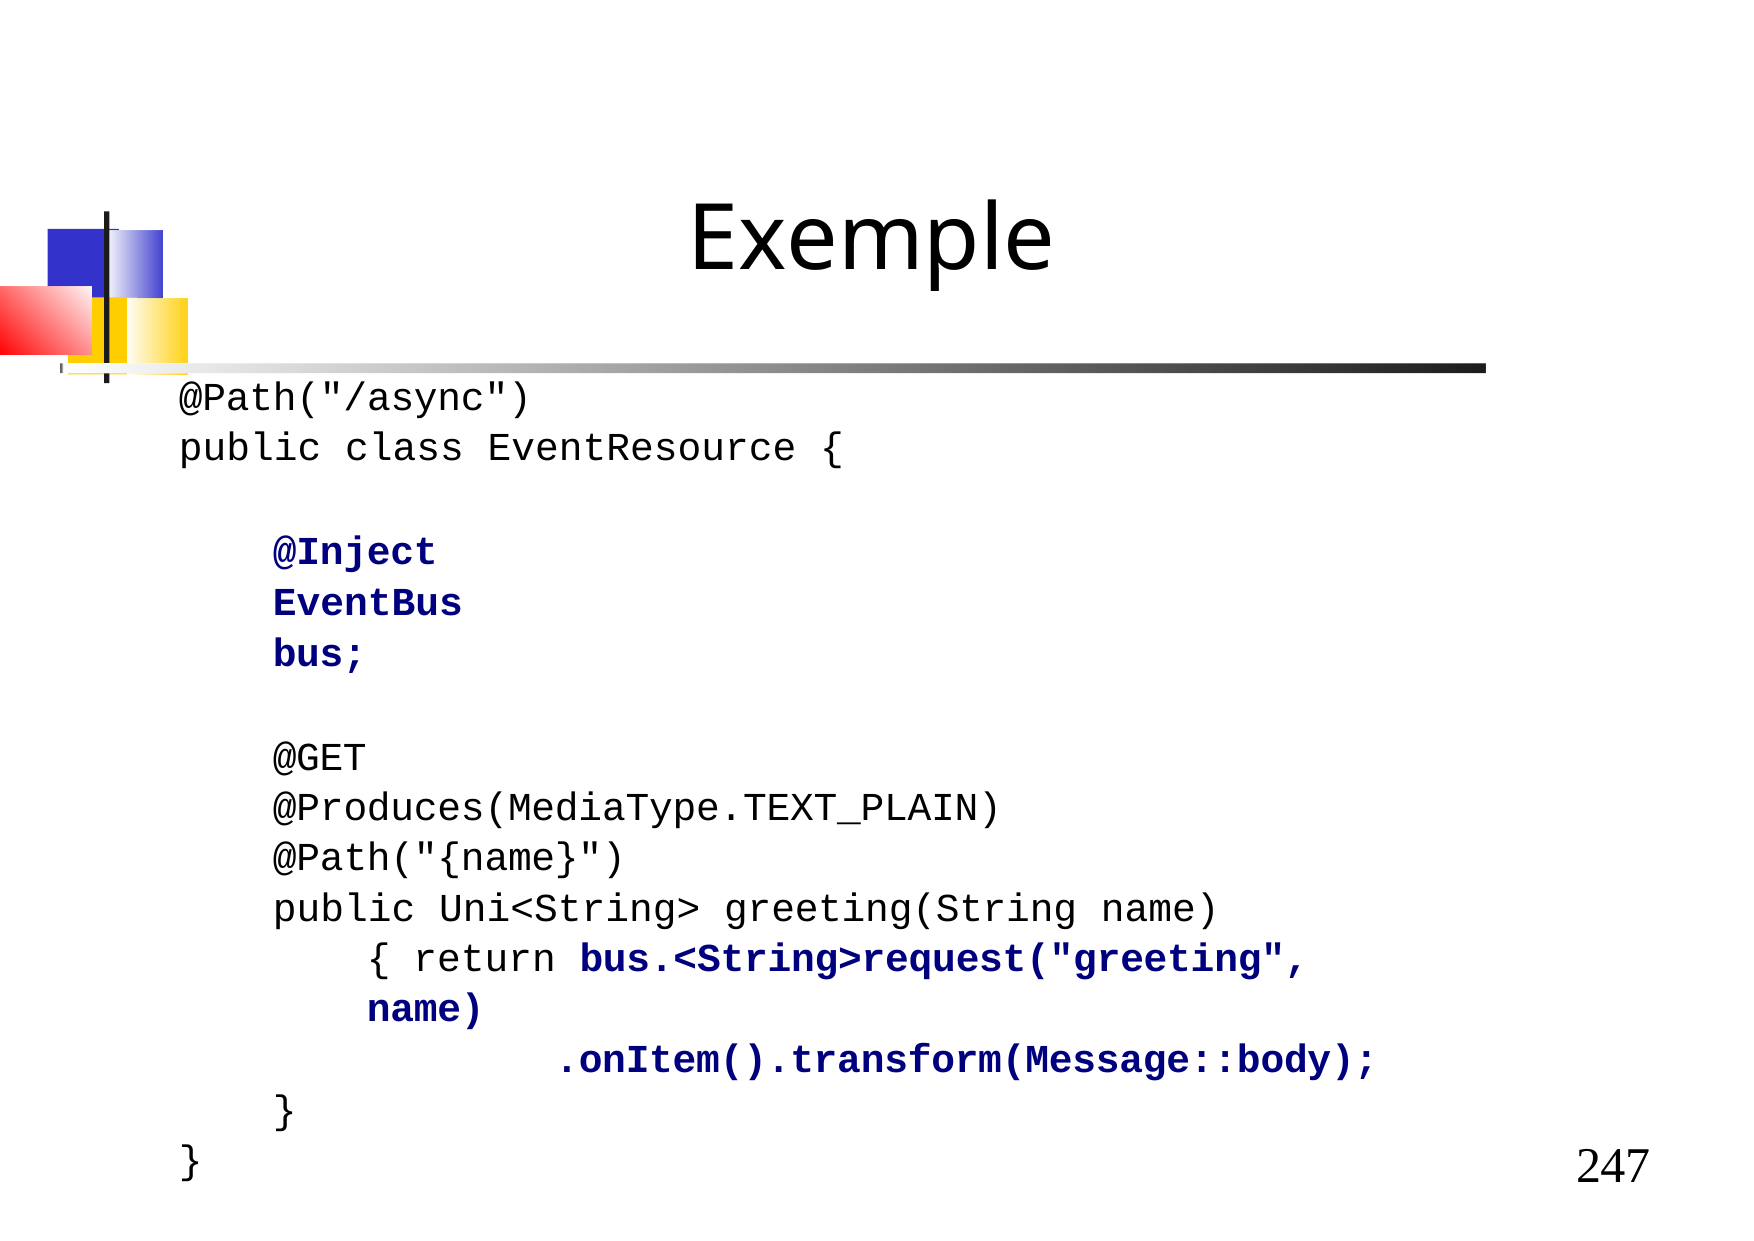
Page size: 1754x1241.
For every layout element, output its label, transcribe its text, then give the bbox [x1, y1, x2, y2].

picture [60, 229, 179, 384]
picture [0, 285, 92, 355]
title Exemple [179, 183, 1564, 393]
text_box @Path("/async") public class EventResource { @Inject EventBus bus; @GET @Produces(MediaType.TEXT_PLAIN) @Path("{name}") public Uni<String> greeting(String name) { return bus.<String>request("greeting", name) .onItem().transform(Message::body); } } [176, 365, 1404, 1182]
slide_number 247 [1569, 1135, 1660, 1241]
